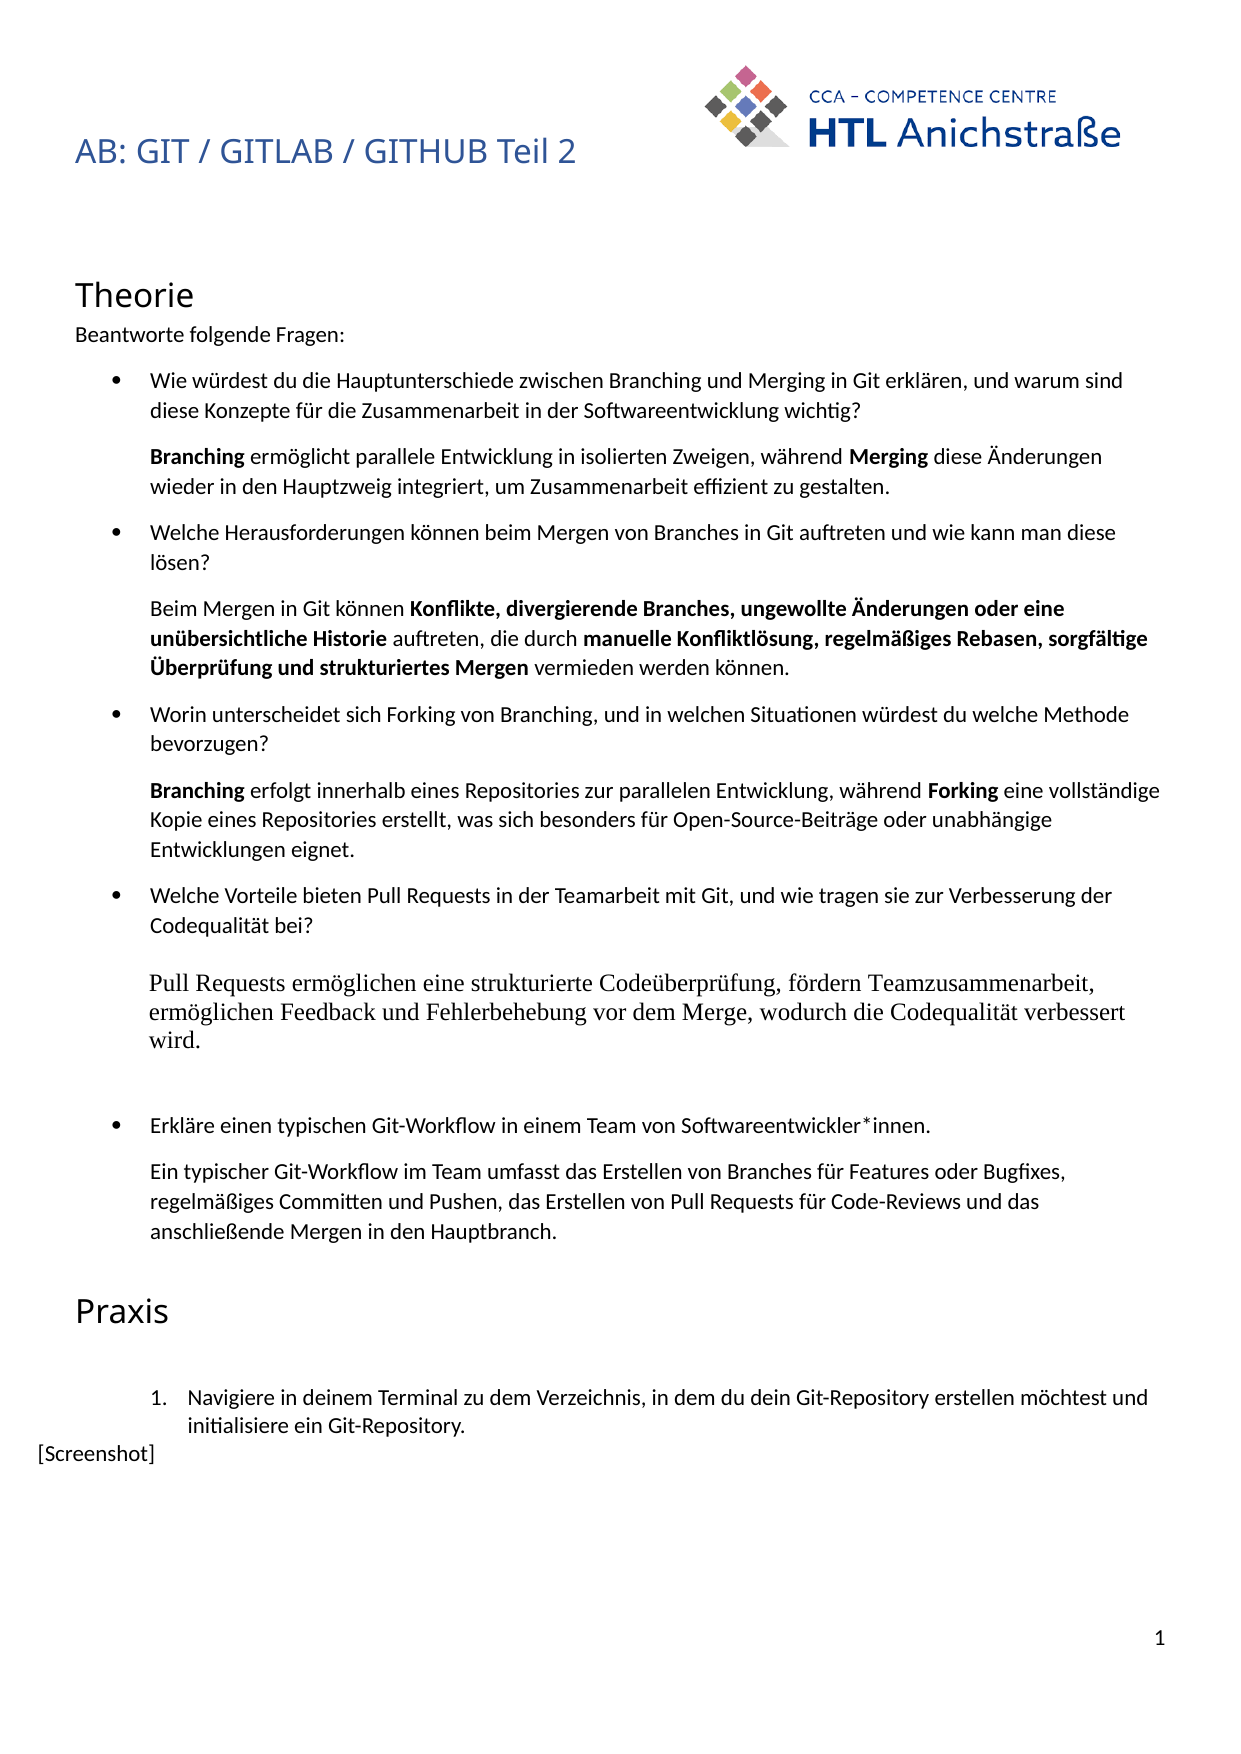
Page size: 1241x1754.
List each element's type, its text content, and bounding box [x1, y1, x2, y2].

subtitle AB: GIT / GITLAB / GITHUB Teil 2 [75, 128, 1165, 173]
text Branching ermöglicht parallele Entwicklung in isolierten Zweigen, während Merging diese Änderungen wieder in den Hauptzweig integriert, um Zusammenarbeit effizient zu gestalten. [150, 442, 1165, 500]
text Beim Mergen in Git können Konflikte, divergierende Branches, ungewollte Änderungen oder eine unübersichtliche Historie auftreten, die durch manuelle Konfliktlösung, regelmäßiges Rebasen, sorgfältige Überprüfung und strukturiertes Mergen vermieden werden können. [150, 594, 1165, 682]
list Worin unterscheidet sich Forking von Branching, und in welchen Situationen würdest du welche Methode bevorzugen? [112, 700, 1165, 758]
subtitle Theorie [75, 272, 1165, 317]
text Ein typischer Git-Workflow im Team umfasst das Erstellen von Branches für Features oder Bugfixes, regelmäßiges Committen und Pushen, das Erstellen von Pull Requests für Code-Reviews und das anschließende Mergen in den Hauptbranch. [150, 1157, 1165, 1245]
text Beantworte folgende Fragen: [75, 320, 1165, 348]
list Welche Herausforderungen können beim Mergen von Branches in Git auftreten und wie kann man diese lösen? [112, 518, 1165, 576]
text Branching erfolgt innerhalb eines Repositories zur parallelen Entwicklung, während Forking eine vollständige Kopie eines Repositories erstellt, was sich besonders für Open-Source-Beiträge oder unabhängige Entwicklungen eignet. [150, 776, 1165, 863]
subtitle Praxis [75, 1288, 1165, 1334]
list Wie würdest du die Hauptunterschiede zwischen Branching und Merging in Git erklären, und warum sind diese Konzepte für die Zusammenarbeit in der Softwareentwicklung wichtig? [112, 366, 1165, 424]
list Welche Vorteile bieten Pull Requests in der Teamarbeit mit Git, und wie tragen sie zur Verbesserung der Codequalität bei? [112, 882, 1165, 939]
text Pull Requests ermöglichen eine strukturierte Codeüberprüfung, fördern Teamzusammenarbeit, ermöglichen Feedback und Fehlerbehebung vor dem Merge, wodurch die Codequalität verbessert wird. [149, 968, 1165, 1054]
list Navigiere in deinem Terminal zu dem Verzeichnis, in dem du dein Git-Repository erstellen möchtest und initialisiere ein Git-Repository. [150, 1383, 1165, 1439]
list Erkläre einen typischen Git-Workflow in einem Team von Softwareentwickler*innen. [112, 1111, 1165, 1139]
list [Screenshot] [37, 1439, 1165, 1467]
